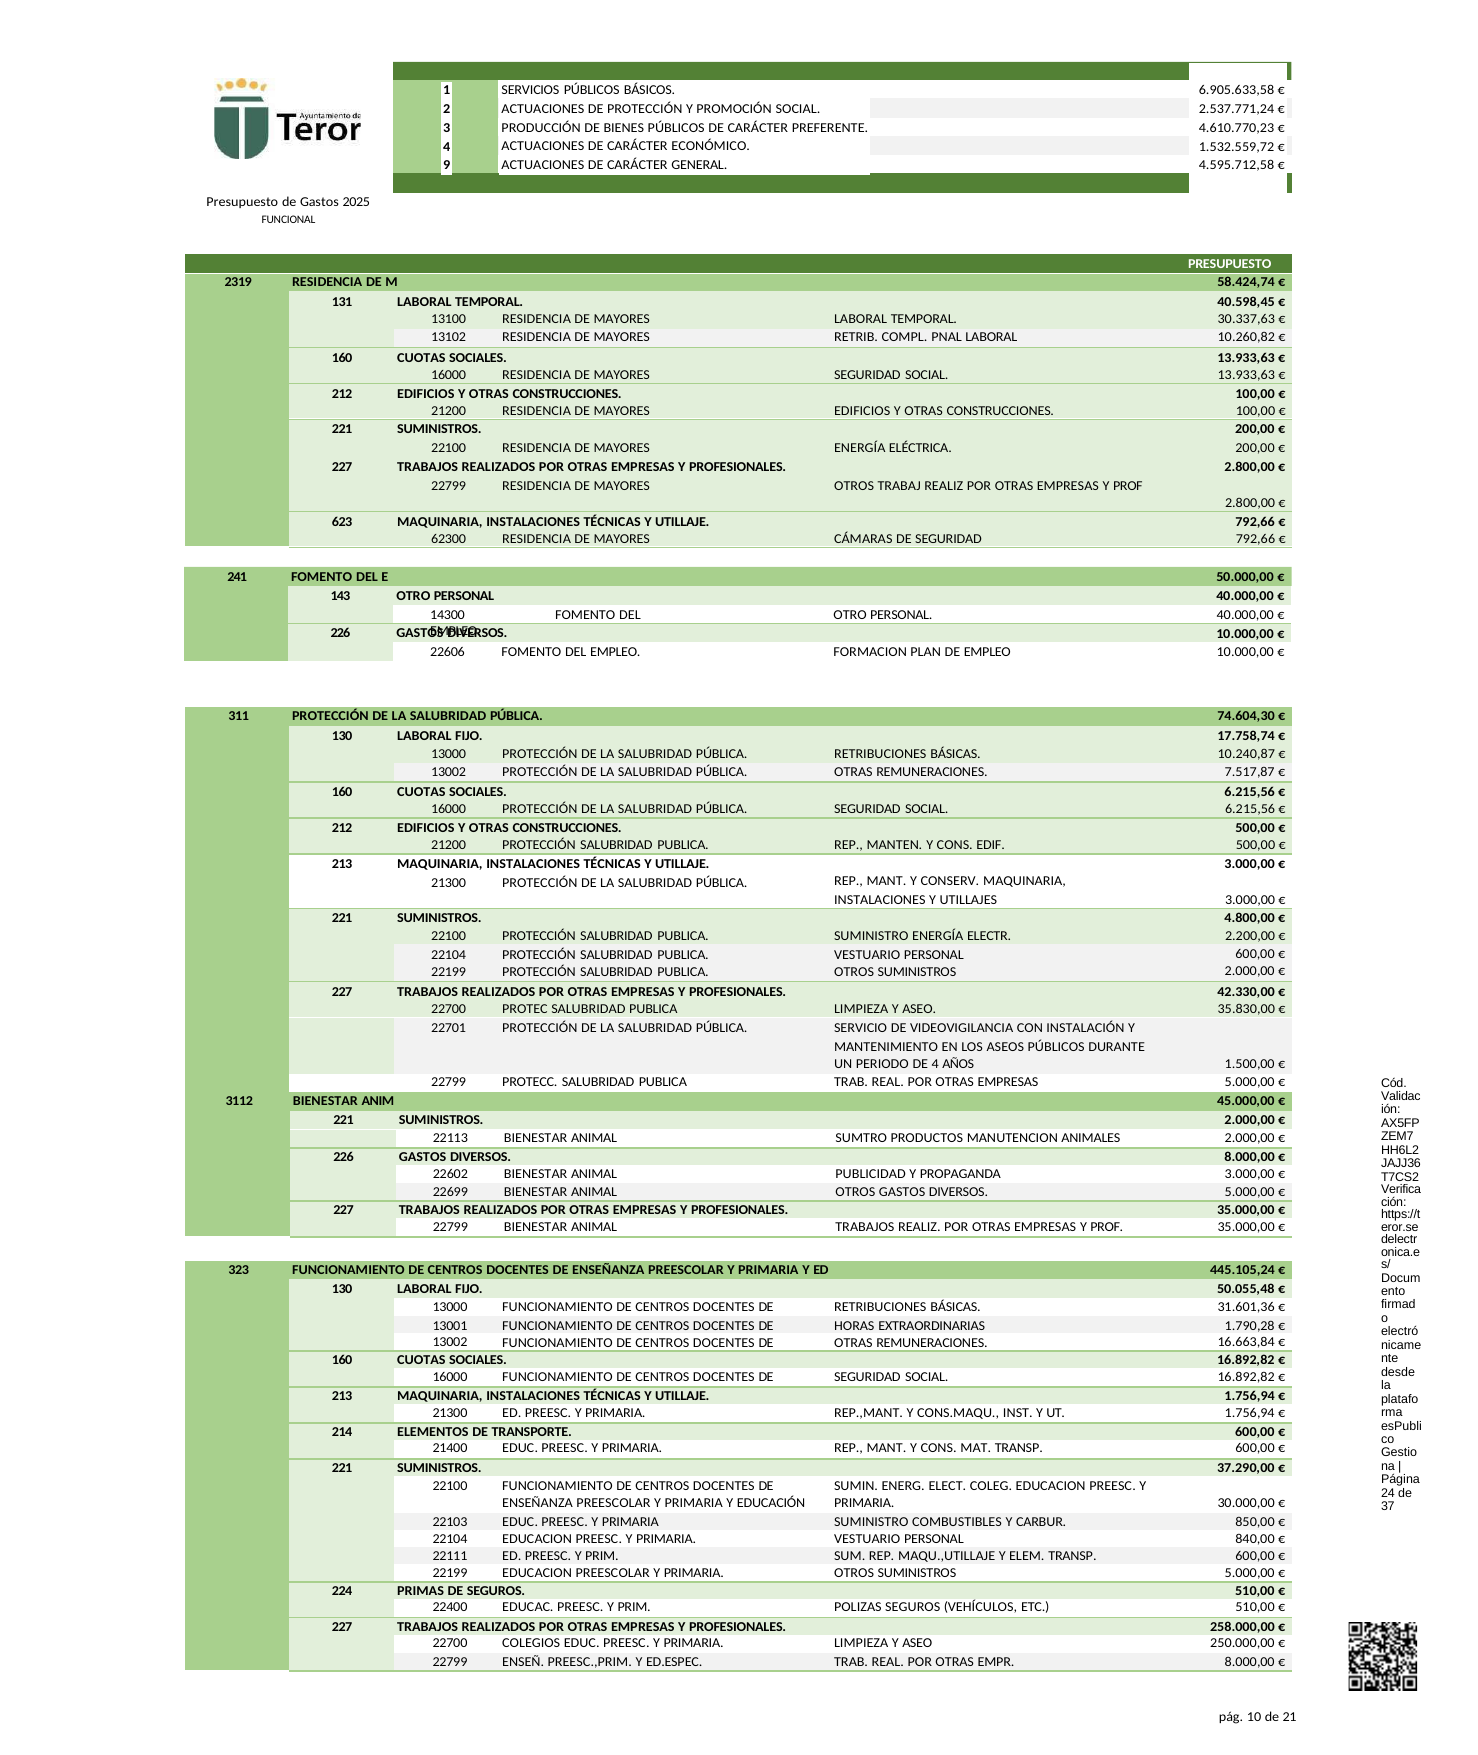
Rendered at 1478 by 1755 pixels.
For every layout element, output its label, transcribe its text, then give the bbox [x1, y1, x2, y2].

table_cell 6.215,56 € 6.215,56 € [1181, 783, 1292, 817]
table_cell [820, 1618, 1177, 1635]
table_cell 22700 [394, 1635, 484, 1653]
table_cell 16.892,82 € [1177, 1352, 1292, 1368]
table_cell 31.601,36 € [1177, 1298, 1292, 1316]
table_cell 22699 BIENESTAR ANIMAL [396, 1183, 813, 1200]
text Documento firmado electrónicamente desde la plataforma esPublico Gestiona | Página 24 de 37 [1381, 1271, 1422, 1513]
table_cell REP., MANT. Y CONS. MAT. TRANSP. [820, 1440, 1177, 1458]
table_cell REP.,MANT. Y CONS.MAQU., INST. Y UT. [820, 1404, 1177, 1422]
table_header [401, 1092, 813, 1111]
table_cell EDUC. PREESC. Y PRIMARIA. [484, 1440, 820, 1458]
table_cell TRABAJOS REALIZADOS POR OTRAS EMPRESAS Y PROFESIONALES. [394, 1618, 820, 1635]
table_cell 160 [289, 348, 394, 383]
table_cell LIMPIEZA Y ASEO [820, 1635, 1177, 1653]
table_header 311 PROTECCIÓN DE LA SALUBRIDAD PÚBLICA. 74.604,30 € [185, 707, 1292, 726]
table_cell [185, 726, 289, 1092]
table_cell LIMPIEZA Y ASEO. [812, 982, 1181, 1017]
table_cell 213 [289, 855, 394, 907]
table_cell 22799 PROTECC. SALUBRIDAD PUBLICA [394, 1074, 812, 1092]
table_cell 212 [289, 819, 394, 853]
table_cell [813, 1111, 1169, 1129]
table_cell PUBLICIDAD Y PROPAGANDA [813, 1165, 1169, 1183]
table_cell RETRIB. COMPL. PNAL LABORAL [812, 329, 1180, 347]
table_cell FUNCIONAMIENTO DE CENTROS DOCENTES DE [484, 1368, 820, 1386]
table_cell 600,00 € 2.000,00 € [1181, 944, 1292, 981]
table_cell 22400 [394, 1599, 484, 1617]
table_cell 224 [289, 1583, 394, 1599]
table_cell SERVICIO DE VIDEOVIGILANCIA CON INSTALACIÓN Y MANTENIMIENTO EN LOS ASEOS PÚBLICOS DURANTE UN PERIODO DE 4 AÑOS [812, 1018, 1181, 1074]
table_cell SUMINISTRO COMBUSTIBLES Y CARBUR. [820, 1513, 1177, 1530]
table_cell 221 [289, 909, 394, 944]
table_cell 600,00 € [1177, 1440, 1292, 1458]
table_cell 131 [289, 291, 394, 329]
table_cell [289, 1440, 394, 1458]
table_cell [289, 1018, 394, 1074]
table_cell 840,00 € [1177, 1530, 1292, 1547]
table_cell SUM. REP. MAQU.,UTILLAJE Y ELEM. TRANSP. [820, 1547, 1177, 1564]
table_cell FUNCIONAMIENTO DE CENTROS DOCENTES DE [484, 1333, 820, 1350]
table_cell [185, 1111, 290, 1236]
text Verificación: https://teror.sedelectronica.es/ [1381, 1184, 1422, 1271]
table_cell 22111 [394, 1547, 484, 1564]
table_cell SUMINISTRO ENERGÍA ELECTR. [812, 909, 1181, 944]
table_cell 221 [289, 1460, 394, 1476]
table_cell 212 [289, 384, 394, 418]
table_cell 8.000,00 € [1169, 1149, 1292, 1165]
table_cell [289, 1599, 394, 1617]
table_cell 100,00 € 100,00 € [1180, 384, 1292, 418]
table_cell 510,00 € [1177, 1599, 1292, 1617]
text Cód. Validación: AX5FPZEM7HH6L2JAJJ36T7CS2 [1381, 1076, 1422, 1184]
table_cell [289, 1404, 394, 1422]
table_header 45.000,00 € [1169, 1092, 1292, 1111]
table_cell EDUCACION PREESC. Y PRIMARIA. [484, 1530, 820, 1547]
table_cell 35.000,00 € [1169, 1202, 1292, 1218]
table_cell [290, 1218, 396, 1236]
table_cell 600,00 € [1177, 1547, 1292, 1564]
table_cell 213 [289, 1388, 394, 1404]
table_cell EDUCAC. PREESC. Y PRIM. [484, 1599, 820, 1617]
table_cell 227 [289, 1618, 394, 1635]
table_cell 4.800,00 € 2.200,00 € [1181, 909, 1292, 944]
table_cell MAQUINARIA, INSTALACIONES TÉCNICAS Y UTILLAJE. 62300 RESIDENCIA DE MAYORES [394, 512, 812, 546]
table_cell SEGURIDAD SOCIAL. [820, 1368, 1177, 1386]
table_header BIENESTAR ANIM [290, 1092, 401, 1111]
table_cell OTRAS REMUNERACIONES. [820, 1333, 1177, 1350]
table_cell LABORAL FIJO. 13000 PROTECCIÓN DE LA SALUBRIDAD PÚBLICA. [394, 726, 812, 763]
table_cell SUMINISTROS. 22100 PROTECCIÓN SALUBRIDAD PUBLICA. [394, 909, 812, 944]
table_cell TRAB. REAL. POR OTRAS EMPRESAS [812, 1074, 1181, 1092]
table_cell 221 227 [289, 420, 394, 511]
table_cell [289, 1368, 394, 1386]
table_cell VESTUARIO PERSONAL OTROS SUMINISTROS [812, 944, 1181, 981]
table_cell 10.260,82 € [1180, 329, 1292, 347]
table_cell 7.517,87 € [1181, 763, 1292, 781]
table_cell 226 [290, 1149, 396, 1165]
table_cell [289, 763, 394, 781]
table_cell 221 [290, 1111, 396, 1129]
table_cell 22104 PROTECCIÓN SALUBRIDAD PUBLICA. 22199 PROTECCIÓN SALUBRIDAD PUBLICA. [394, 944, 812, 981]
table_cell LABORAL TEMPORAL. [812, 291, 1180, 329]
table_cell SEGURIDAD SOCIAL. [812, 348, 1180, 383]
table_cell 22199 [394, 1564, 484, 1581]
table_cell [820, 1279, 1177, 1298]
table_cell SUMINISTROS. 22100 RESIDENCIA DE MAYORES TRABAJOS REALIZADOS POR OTRAS EMPRESAS Y PROFESIONALES. 22799 RESIDENCIA DE MAYORES [394, 420, 812, 511]
table_cell SUMTRO PRODUCTOS MANUTENCION ANIMALES [813, 1130, 1169, 1147]
table_cell 1.756,94 € [1177, 1404, 1292, 1422]
table_cell FUNCIONAMIENTO DE CENTROS DOCENTES DE ENSEÑANZA PREESCOLAR Y PRIMARIA Y EDUCACIÓN [484, 1476, 820, 1512]
table_cell EDIFICIOS Y OTRAS CONSTRUCCIONES. 21200 PROTECCIÓN SALUBRIDAD PUBLICA. [394, 819, 812, 853]
table_cell 850,00 € [1177, 1513, 1292, 1530]
table_cell VESTUARIO PERSONAL [820, 1530, 1177, 1547]
table_header 3112 [185, 1092, 290, 1111]
table_cell 5.000,00 € [1177, 1564, 1292, 1581]
table_cell [820, 1424, 1177, 1440]
table_cell 8.000,00 € [1177, 1653, 1292, 1670]
table_cell 623 [289, 512, 394, 546]
table_cell FUNCIONAMIENTO DE CENTROS DOCENTES DE [484, 1298, 820, 1316]
table_cell ELEMENTOS DE TRANSPORTE. [394, 1424, 820, 1440]
table_cell TRAB. REAL. POR OTRAS EMPR. [820, 1653, 1177, 1670]
table_cell 130 [289, 726, 394, 763]
table_cell OTROS GASTOS DIVERSOS. [813, 1183, 1169, 1200]
table_cell 22701 PROTECCIÓN DE LA SALUBRIDAD PÚBLICA. [394, 1018, 812, 1074]
table_cell 22602 BIENESTAR ANIMAL [396, 1165, 813, 1183]
table_cell 160 [289, 1352, 394, 1368]
table_cell EDIFICIOS Y OTRAS CONSTRUCCIONES. [812, 384, 1180, 418]
table_cell 792,66 € 792,66 € [1180, 512, 1292, 546]
table_cell PRIMAS DE SEGUROS. [394, 1583, 820, 1599]
table_cell 1.500,00 € [1181, 1018, 1292, 1074]
table_cell 16000 [394, 1368, 484, 1386]
table_cell 250.000,00 € [1177, 1635, 1292, 1653]
table_cell 17.758,74 € 10.240,87 € [1181, 726, 1292, 763]
table_cell [289, 1476, 394, 1581]
table_cell LABORAL TEMPORAL. 13100 RESIDENCIA DE MAYORES [394, 291, 812, 329]
table_cell 13001 [394, 1316, 484, 1333]
table_cell 22799 BIENESTAR ANIMAL [396, 1218, 813, 1236]
table_cell HORAS EXTRAORDINARIAS [820, 1316, 1177, 1333]
table_cell TRABAJOS REALIZ. POR OTRAS EMPRESAS Y PROF. [813, 1218, 1169, 1236]
table_cell EDUC. PREESC. Y PRIMARIA [484, 1513, 820, 1530]
table_cell 22799 [394, 1653, 484, 1670]
table_cell 600,00 € [1177, 1424, 1292, 1440]
table_cell LABORAL FIJO. [394, 1279, 820, 1298]
table_cell 1.756,94 € [1177, 1388, 1292, 1404]
table_cell OTROS SUMINISTROS [820, 1564, 1177, 1581]
table_cell [289, 1298, 394, 1350]
table_cell [289, 329, 394, 347]
table_cell RETRIBUCIONES BÁSICAS. [812, 726, 1181, 763]
table_cell 160 [289, 783, 394, 817]
table_cell 21400 [394, 1440, 484, 1458]
table_cell EDIFICIOS Y OTRAS CONSTRUCCIONES. 21200 RESIDENCIA DE MAYORES [394, 384, 812, 418]
table_cell MAQUINARIA, INSTALACIONES TÉCNICAS Y UTILLAJE. 21300 PROTECCIÓN DE LA SALUBRIDAD PÚBLICA. [394, 855, 812, 907]
table_cell 1.790,28 € [1177, 1316, 1292, 1333]
table_cell ENSEÑ. PREESC.,PRIM. Y ED.ESPEC. [484, 1653, 820, 1670]
table_cell 21300 [394, 1404, 484, 1422]
table_header [813, 1092, 1169, 1111]
table_cell 3.000,00 € [1169, 1165, 1292, 1183]
table_cell MAQUINARIA, INSTALACIONES TÉCNICAS Y UTILLAJE. [394, 1388, 820, 1404]
table_cell [820, 1388, 1177, 1404]
table_cell 227 [290, 1202, 396, 1218]
table_cell CUOTAS SOCIALES. 16000 RESIDENCIA DE MAYORES [394, 348, 812, 383]
table_cell SUMINISTROS. [394, 1460, 820, 1476]
table_cell 42.330,00 € 35.830,00 € [1181, 982, 1292, 1017]
table_cell FUNCIONAMIENTO DE CENTROS DOCENTES DE [484, 1316, 820, 1333]
table_cell 5.000,00 € [1181, 1074, 1292, 1092]
table_cell 50.055,48 € [1177, 1279, 1292, 1298]
table_cell SUMINISTROS. [396, 1111, 813, 1129]
table_cell CUOTAS SOCIALES. [394, 1352, 820, 1368]
table_cell 30.000,00 € [1177, 1476, 1292, 1512]
table_cell 13002 PROTECCIÓN DE LA SALUBRIDAD PÚBLICA. [394, 763, 812, 781]
table_cell TRABAJOS REALIZADOS POR OTRAS EMPRESAS Y PROFESIONALES. [396, 1202, 813, 1218]
table_cell ED. PREESC. Y PRIMARIA. [484, 1404, 820, 1422]
table_cell [185, 291, 289, 546]
table_cell [290, 1130, 396, 1147]
table_cell 22100 [394, 1476, 484, 1512]
table_cell 2.000,00 € [1169, 1111, 1292, 1129]
table_cell 37.290,00 € [1177, 1460, 1292, 1476]
table_cell 500,00 € 500,00 € [1181, 819, 1292, 853]
table_header 323 FUNCIONAMIENTO DE CENTROS DOCENTES DE ENSEÑANZA PREESCOLAR Y PRIMARIA Y ED 445.105,24 € [185, 1261, 1292, 1279]
table_cell REP., MANT. Y CONSERV. MAQUINARIA, INSTALACIONES Y UTILLAJES [812, 855, 1181, 907]
table_cell TRABAJOS REALIZADOS POR OTRAS EMPRESAS Y PROFESIONALES. 22700 PROTEC SALUBRIDAD PUBLICA [394, 982, 812, 1017]
table_cell [820, 1460, 1177, 1476]
table_cell 13000 [394, 1298, 484, 1316]
table_cell 22103 [394, 1513, 484, 1530]
table_cell 3.000,00 € 3.000,00 € [1181, 855, 1292, 907]
table_cell GASTOS DIVERSOS. [396, 1149, 813, 1165]
table_cell RETRIBUCIONES BÁSICAS. [820, 1298, 1177, 1316]
table_cell 200,00 € 200,00 € 2.800,00 € 2.800,00 € [1180, 420, 1292, 511]
table_cell [813, 1202, 1169, 1218]
table_cell SUMIN. ENERG. ELECT. COLEG. EDUCACION PREESC. Y PRIMARIA. [820, 1476, 1177, 1512]
table_cell 22104 [394, 1530, 484, 1547]
table_cell OTRAS REMUNERACIONES. [812, 763, 1181, 781]
table_cell 130 [289, 1279, 394, 1298]
table_cell [289, 944, 394, 981]
table_cell 214 [289, 1424, 394, 1440]
table_cell 13.933,63 € 13.933,63 € [1180, 348, 1292, 383]
table_cell [289, 1635, 394, 1670]
table_cell ENERGÍA ELÉCTRICA. OTROS TRABAJ REALIZ POR OTRAS EMPRESAS Y PROF [812, 420, 1180, 511]
table_cell [820, 1352, 1177, 1368]
table_cell 2.000,00 € [1169, 1130, 1292, 1147]
table_cell [185, 1279, 289, 1670]
table_cell REP., MANTEN. Y CONS. EDIF. [812, 819, 1181, 853]
table_cell ED. PREESC. Y PRIM. [484, 1547, 820, 1564]
table_cell [289, 1074, 394, 1092]
table_cell 13002 [394, 1333, 484, 1350]
table_cell [813, 1149, 1169, 1165]
table_cell 35.000,00 € [1169, 1218, 1292, 1236]
table_cell COLEGIOS EDUC. PREESC. Y PRIMARIA. [484, 1635, 820, 1653]
table_cell 13102 RESIDENCIA DE MAYORES [394, 329, 812, 347]
table_cell EDUCACION PREESCOLAR Y PRIMARIA. [484, 1564, 820, 1581]
table_cell [820, 1583, 1177, 1599]
table_cell CÁMARAS DE SEGURIDAD [812, 512, 1180, 546]
table_cell SEGURIDAD SOCIAL. [812, 783, 1181, 817]
table_cell 40.598,45 € 30.337,63 € [1180, 291, 1292, 329]
table_cell [290, 1165, 396, 1200]
table_cell CUOTAS SOCIALES. 16000 PROTECCIÓN DE LA SALUBRIDAD PÚBLICA. [394, 783, 812, 817]
table_header PRESUPUESTO [185, 254, 1292, 273]
table_cell 258.000,00 € [1177, 1618, 1292, 1635]
table_cell 510,00 € [1177, 1583, 1292, 1599]
table_cell 2319 RESIDENCIA DE M 58.424,74 € [185, 274, 1292, 291]
table_cell 227 [289, 982, 394, 1017]
table_cell POLIZAS SEGUROS (VEHÍCULOS, ETC.) [820, 1599, 1177, 1617]
table_cell 16.663,84 € [1177, 1333, 1292, 1350]
table_cell 5.000,00 € [1169, 1183, 1292, 1200]
table_cell 22113 BIENESTAR ANIMAL [396, 1130, 813, 1147]
table_cell 16.892,82 € [1177, 1368, 1292, 1386]
